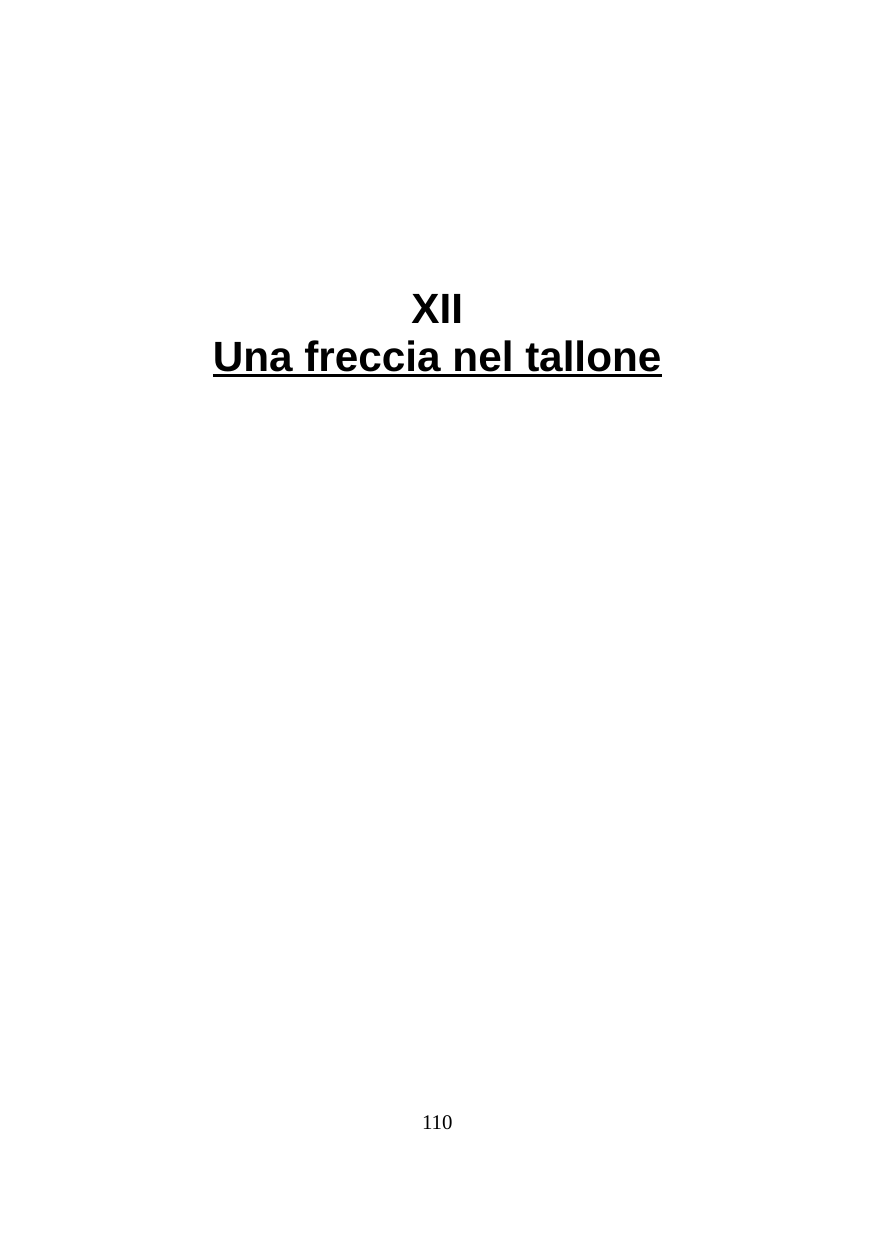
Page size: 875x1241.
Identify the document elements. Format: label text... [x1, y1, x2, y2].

subtitle XII Una freccia nel tallone [106, 283, 768, 381]
